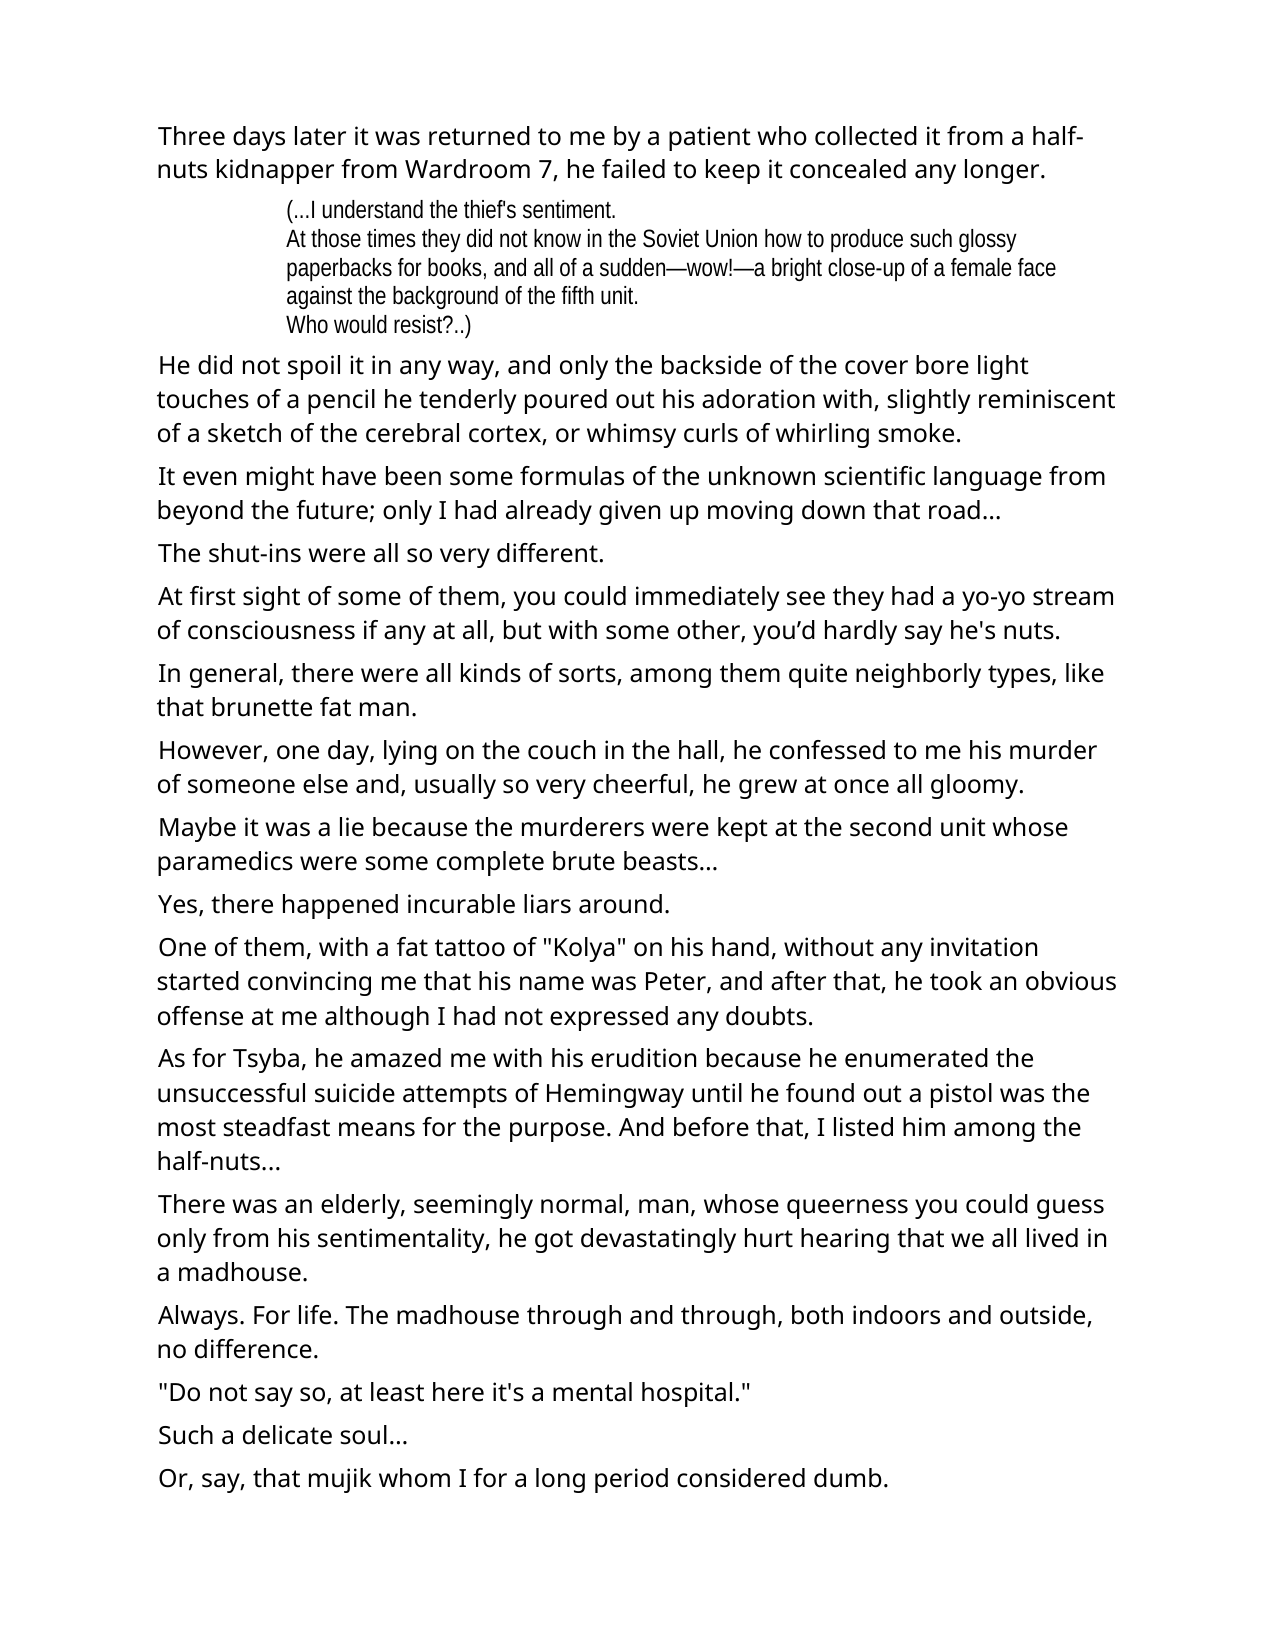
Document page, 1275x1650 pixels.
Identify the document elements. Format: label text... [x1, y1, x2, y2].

text Such a delicate soul… [156, 1418, 1118, 1452]
text One of them, with a fat tattoo of "Kolya" on his hand, without any invitation started convincing me that his name was Peter, and after that, he took an obvious offense at me although I had not expressed any doubts. [156, 930, 1118, 1032]
text Maybe it was a lie because the murderers were kept at the second unit whose paramedics were some complete brute beasts… [156, 810, 1118, 878]
text Or, say, that mujik whom I for a long period considered dumb. [156, 1461, 1118, 1495]
list (...I understand the thief's sentiment. [286, 195, 1118, 224]
text At first sight of some of them, you could immediately see they had a yo-yo stream of consciousness if any at all, but with some other, you’d hardly say he's nuts. [156, 579, 1118, 647]
text As for Tsyba, he amazed me with his erudition because he enumerated the unsuccessful suicide attempts of Hemingway until he found out a pistol was the most steadfast means for the purpose. And before that, I listed him among the half-nuts... [156, 1041, 1118, 1177]
text "Do not say so, at least here it's a mental hospital." [156, 1374, 1118, 1409]
text Always. For life. The madhouse through and through, both indoors and outside, no difference. [156, 1297, 1118, 1366]
list Who would resist?..) [286, 310, 1118, 338]
text Three days later it was returned to me by a patient who collected it from a half-nuts kidnapper from Wardroom 7, he failed to keep it concealed any longer. [156, 118, 1118, 186]
list At those times they did not know in the Soviet Union how to produce such glossy paperbacks for books, and all of a sudden—wow!—a bright close-up of a female face against the background of the fifth unit. [286, 224, 1118, 310]
text He did not spoil it in any way, and only the backside of the cover bore light touches of a pencil he tenderly poured out his adoration with, slightly reminiscent of a sketch of the cerebral cortex, or whimsy curls of whirling smoke. [156, 347, 1118, 449]
text It even might have been some formulas of the unknown scientific language from beyond the future; only I had already given up moving down that road… [156, 458, 1118, 527]
text However, one day, lying on the couch in the hall, he confessed to me his murder of someone else and, usually so very cheerful, he grew at once all gloomy. [156, 733, 1118, 801]
text Yes, there happened incurable liars around. [156, 887, 1118, 921]
text There was an elderly, seemingly normal, man, whose queerness you could guess only from his sentimentality, he got devastatingly hurt hearing that we all lived in a madhouse. [156, 1186, 1118, 1288]
text The shut-ins were all so very different. [156, 536, 1118, 570]
text In general, there were all kinds of sorts, among them quite neighborly types, like that brunette fat man. [156, 656, 1118, 724]
